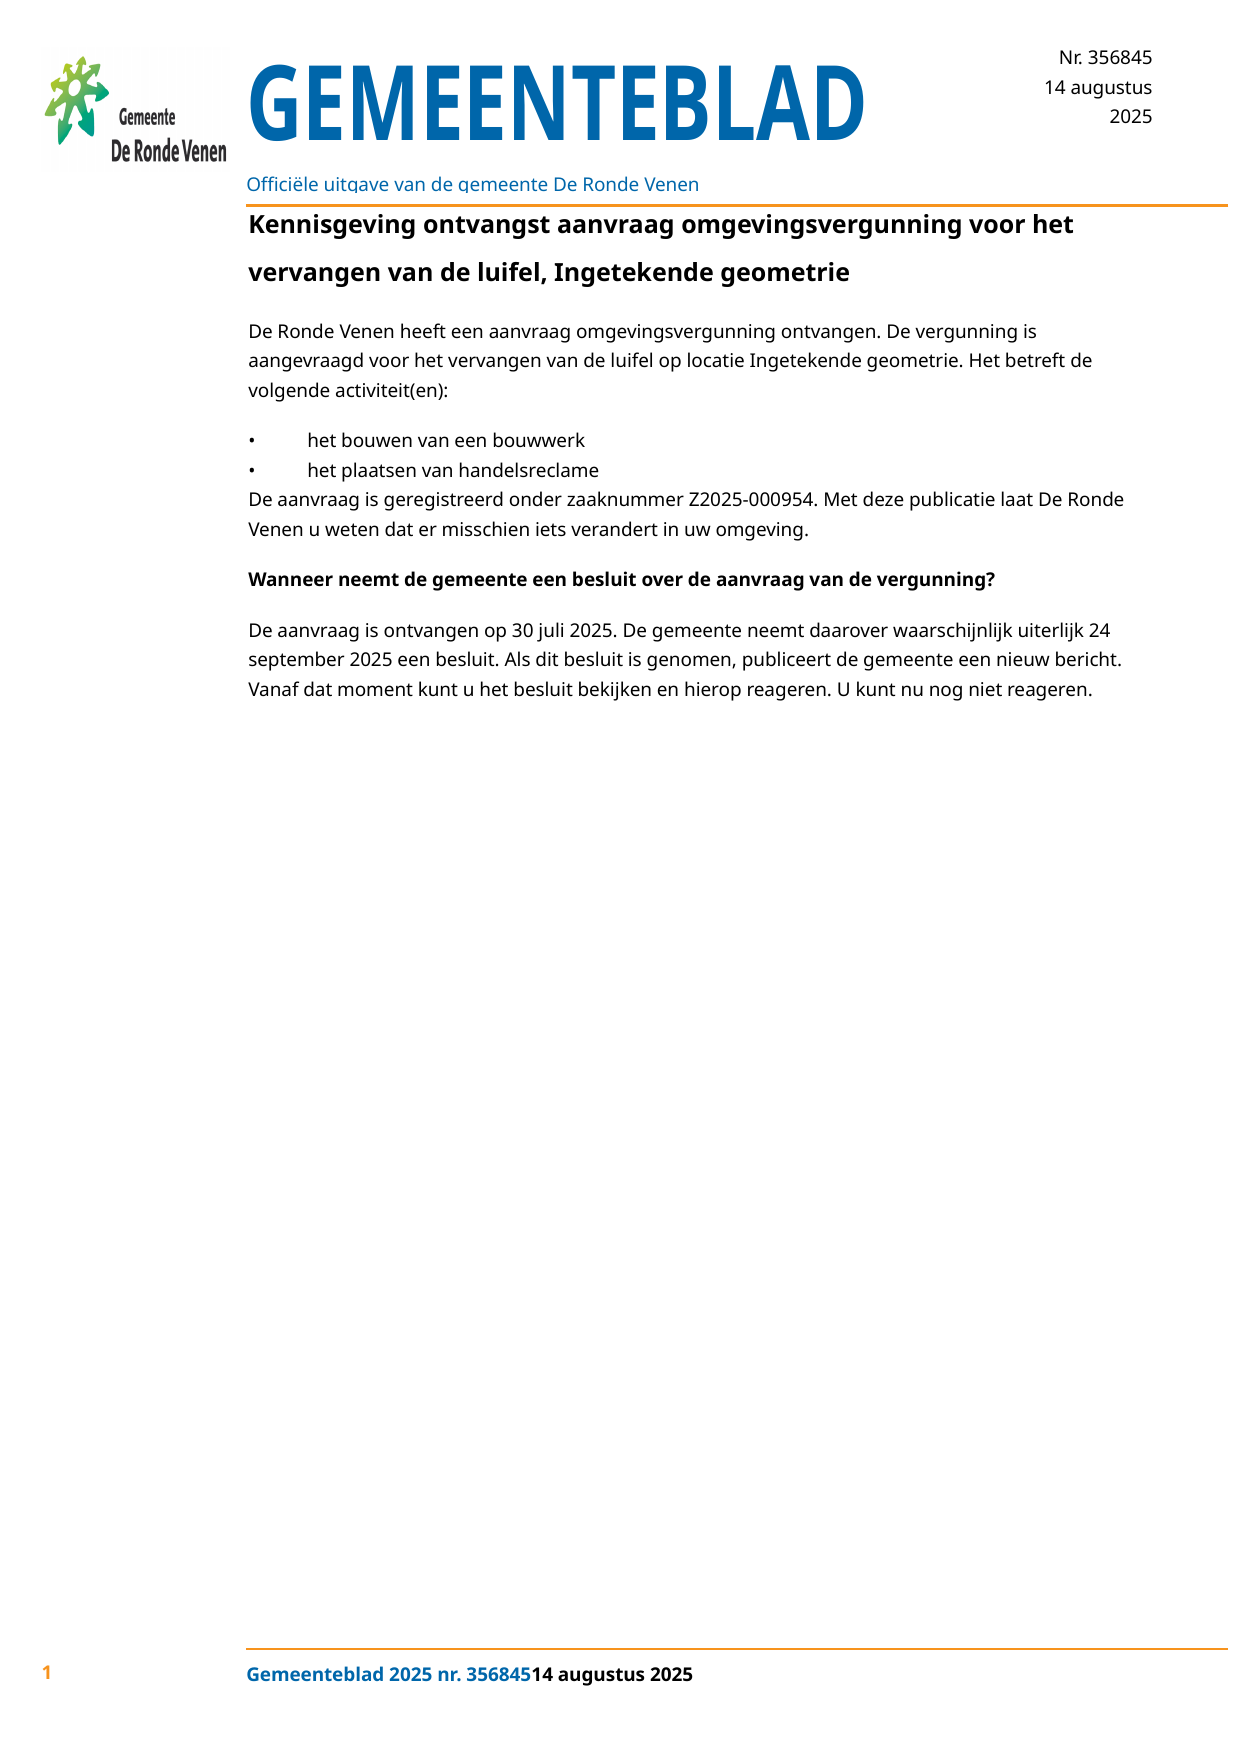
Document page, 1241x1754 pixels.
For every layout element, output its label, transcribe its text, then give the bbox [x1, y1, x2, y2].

picture [41, 47, 231, 172]
text Wanneer neemt de gemeente een besluit over de aanvraag van de vergunning? [248, 567, 1152, 592]
text De aanvraag is ontvangen op 30 juli 2025. De gemeente neemt daarover waarschijnlijk uiterlijk 24 september 2025 een besluit. Als dit besluit is genomen, publiceert de gemeente een nieuw bericht. Vanaf dat moment kunt u het besluit bekijken en hierop reageren. U kunt nu nog niet reageren. [248, 617, 1152, 702]
list het bouwen van een bouwwerk [248, 427, 1152, 453]
text De aanvraag is geregistreerd onder zaaknummer Z2025-000954. Met deze publicatie laat De Ronde Venen u weten dat er misschien iets verandert in uw omgeving. [248, 487, 1152, 542]
list het plaatsen van handelsreclame [248, 457, 1152, 483]
text Kennisgeving ontvangst aanvraag omgevingsvergunning voor het vervangen van de luifel, Ingetekende geometrie [248, 207, 1152, 288]
text De Ronde Venen heeft een aanvraag omgevingsvergunning ontvangen. De vergunning is aangevraagd voor het vervangen van de luifel op locatie Ingetekende geometrie. Het betreft de volgende activiteit(en): [248, 318, 1152, 403]
